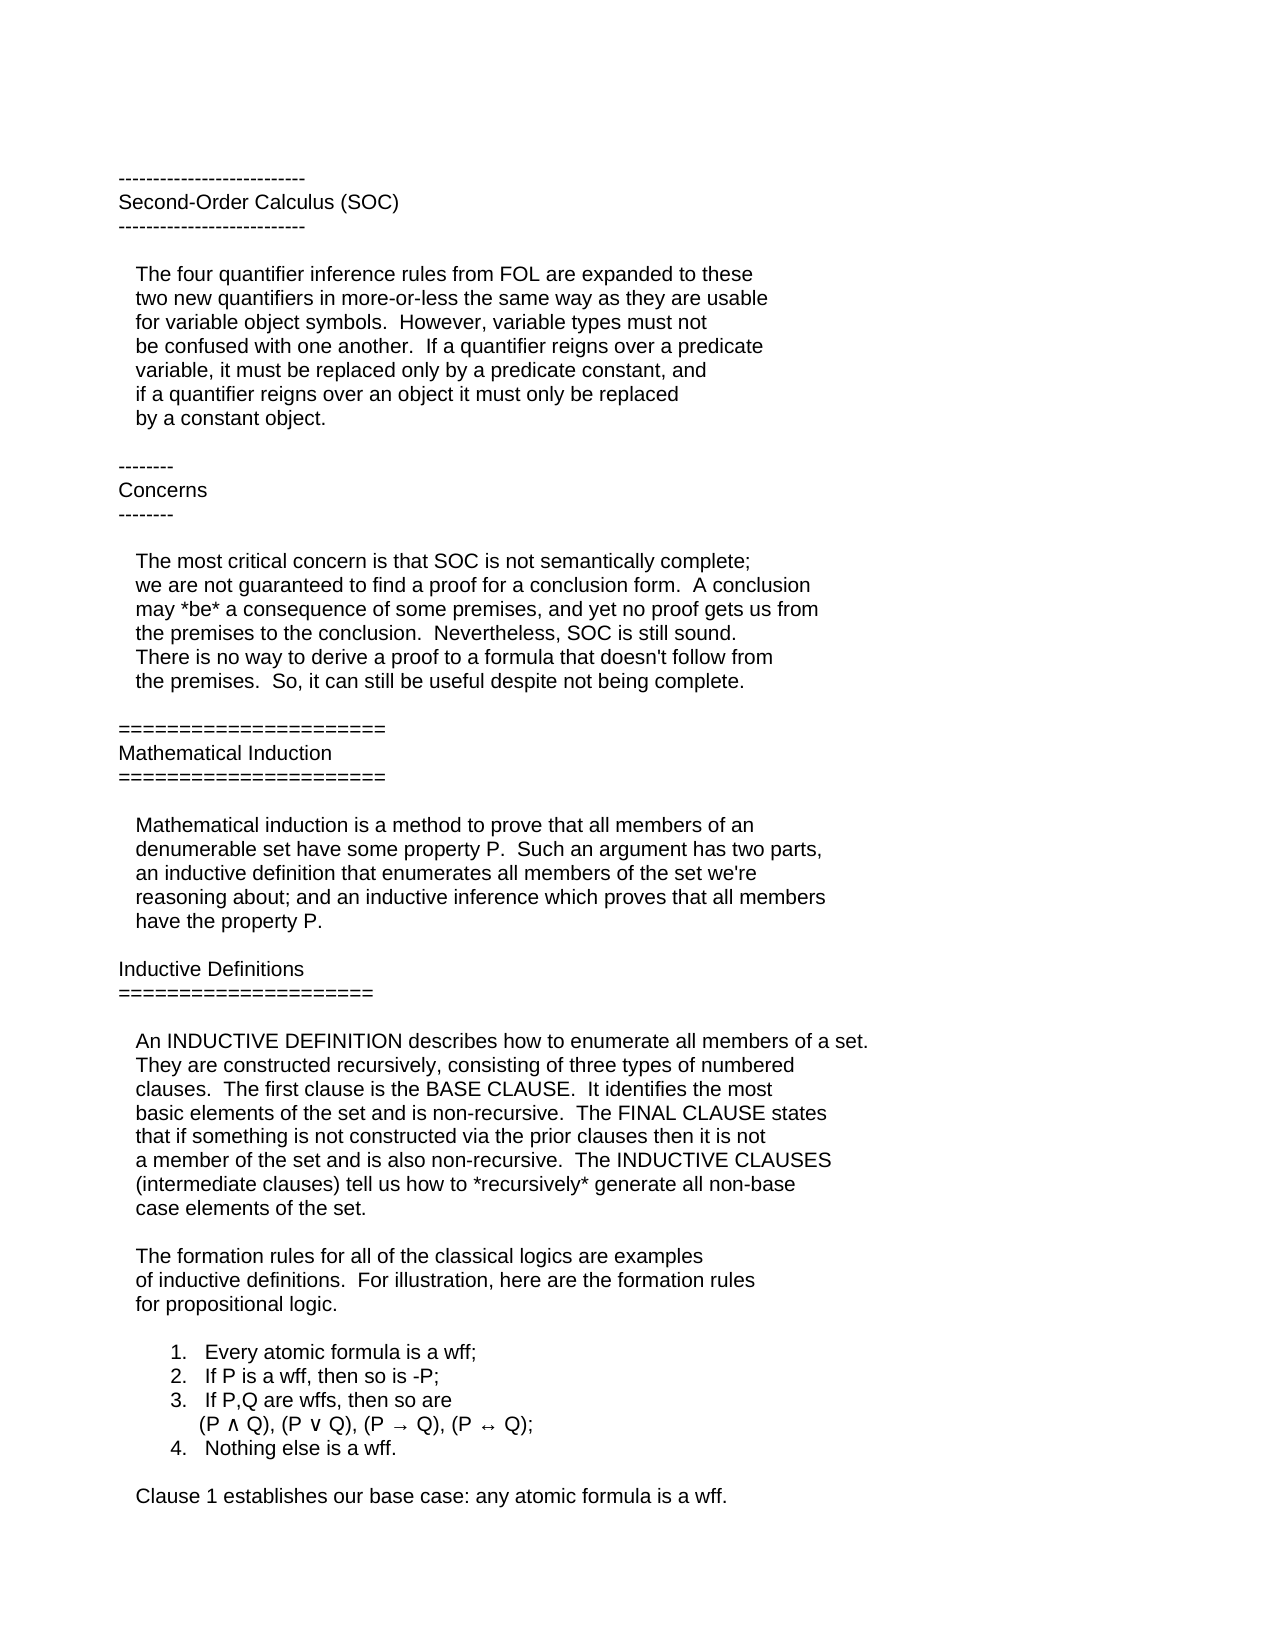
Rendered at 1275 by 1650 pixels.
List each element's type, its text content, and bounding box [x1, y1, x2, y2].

text ====================== [118, 765, 1157, 789]
text be confused with one another. If a quantifier reigns over a predicate [118, 334, 1157, 358]
text variable, it must be replaced only by a predicate constant, and [118, 358, 1157, 382]
text Concerns [118, 477, 1157, 501]
text (intermediate clauses) tell us how to *recursively* generate all non-base [118, 1172, 1157, 1196]
text may *be* a consequence of some premises, and yet no proof gets us from [118, 597, 1157, 621]
text --------------------------- [118, 214, 1157, 238]
text the premises. So, it can still be useful despite not being complete. [118, 669, 1157, 693]
text an inductive definition that enumerates all members of the set we're [118, 861, 1157, 885]
text ===================== [118, 981, 1157, 1004]
text Inductive Definitions [118, 957, 1157, 981]
text a member of the set and is also non-recursive. The INDUCTIVE CLAUSES [118, 1148, 1157, 1172]
text that if something is not constructed via the prior clauses then it is not [118, 1124, 1157, 1148]
text Mathematical Induction [118, 741, 1157, 765]
text case elements of the set. [118, 1196, 1157, 1220]
text ====================== [118, 717, 1157, 741]
text -------- [118, 453, 1157, 477]
text clauses. The first clause is the BASE CLAUSE. It identifies the most [118, 1076, 1157, 1100]
text 4. Nothing else is a wff. [118, 1436, 1157, 1460]
text The most critical concern is that SOC is not semantically complete; [118, 549, 1157, 573]
text basic elements of the set and is non-recursive. The FINAL CLAUSE states [118, 1100, 1157, 1124]
text The formation rules for all of the classical logics are examples [118, 1244, 1157, 1268]
text by a constant object. [118, 406, 1157, 429]
text 2. If P is a wff, then so is -P; [118, 1364, 1157, 1388]
text Second-Order Calculus (SOC) [118, 190, 1157, 214]
text (P ∧ Q), (P ∨ Q), (P → Q), (P ↔ Q); [118, 1412, 1157, 1436]
text Mathematical induction is a method to prove that all members of an [118, 813, 1157, 837]
text the premises to the conclusion. Nevertheless, SOC is still sound. [118, 621, 1157, 645]
text There is no way to derive a proof to a formula that doesn't follow from [118, 645, 1157, 669]
text An INDUCTIVE DEFINITION describes how to enumerate all members of a set. [118, 1028, 1157, 1052]
text for propositional logic. [118, 1292, 1157, 1316]
text two new quantifiers in more-or-less the same way as they are usable [118, 286, 1157, 310]
text 1. Every atomic formula is a wff; [118, 1340, 1157, 1364]
text reasoning about; and an inductive inference which proves that all members [118, 885, 1157, 909]
text we are not guaranteed to find a proof for a conclusion form. A conclusion [118, 573, 1157, 597]
text of inductive definitions. For illustration, here are the formation rules [118, 1268, 1157, 1292]
text have the property P. [118, 909, 1157, 933]
text Clause 1 establishes our base case: any atomic formula is a wff. [118, 1484, 1157, 1508]
text 3. If P,Q are wffs, then so are [118, 1388, 1157, 1412]
text denumerable set have some property P. Such an argument has two parts, [118, 837, 1157, 861]
text --------------------------- [118, 166, 1157, 190]
text if a quantifier reigns over an object it must only be replaced [118, 382, 1157, 406]
text The four quantifier inference rules from FOL are expanded to these [118, 262, 1157, 286]
text They are constructed recursively, consisting of three types of numbered [118, 1052, 1157, 1076]
text -------- [118, 501, 1157, 525]
text for variable object symbols. However, variable types must not [118, 310, 1157, 334]
